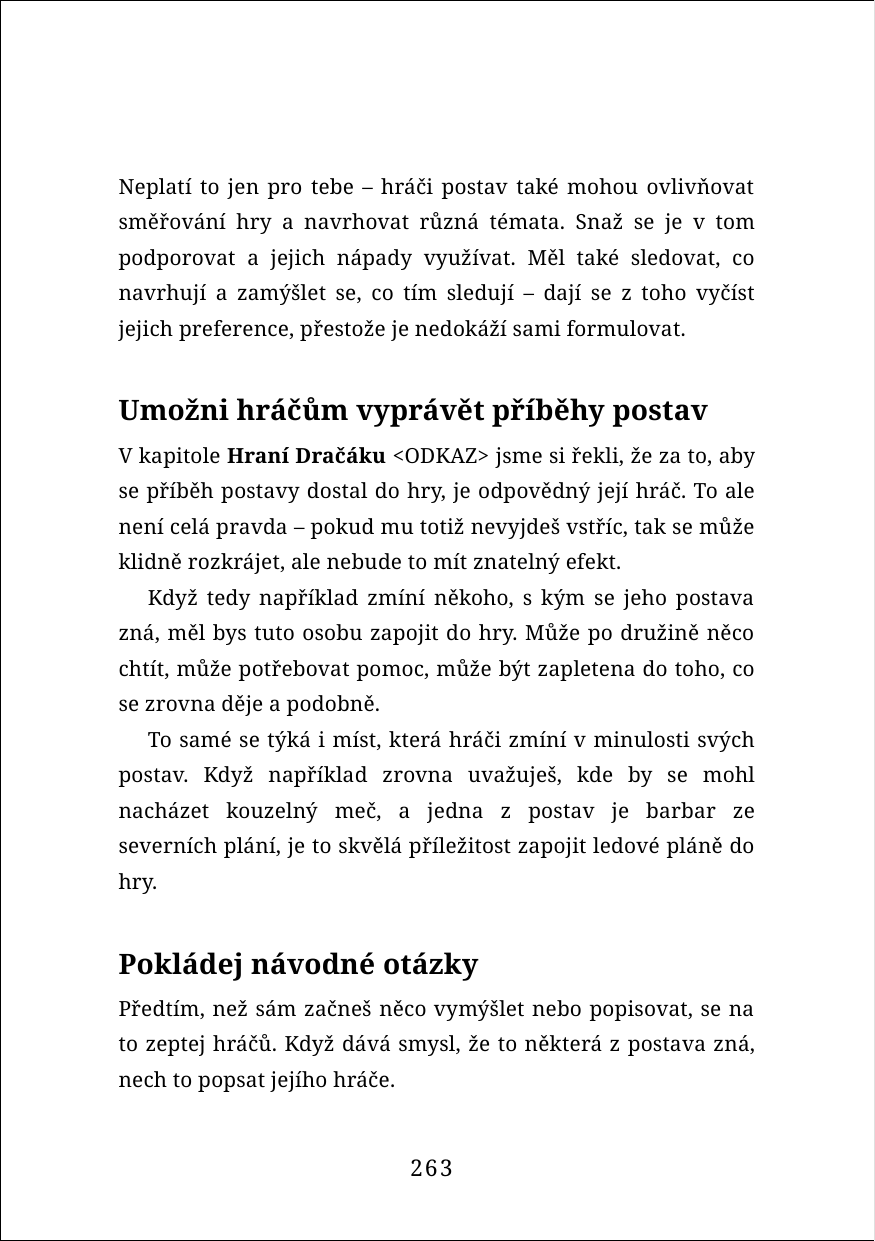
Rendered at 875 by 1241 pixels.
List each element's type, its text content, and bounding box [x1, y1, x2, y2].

subtitle Pokládej návodné otázky [118, 944, 756, 982]
text V kapitole Hraní Dračáku <ODKAZ> jsme si řekli, že za to, aby se příběh postavy dostal do hry, je odpovědný její hráč. To ale není celá pravda – pokud mu totiž nevyjdeš vstříc, tak se může klidně rozkrájet, ale nebude to mít znatelný efekt. Když tedy například zmíní někoho, s kým se jeho postava zná, měl bys tuto osobu zapojit do hry. Může po družině něco chtít, může potřebovat pomoc, může být zapletena do toho, co se zrovna děje a podobně. To samé se týká i míst, která hráči zmíní v minulosti svých postav. Když například zrovna uvažuješ, kde by se mohl nacházet kouzelný meč, a jedna z postav je barbar ze severních plání, je to skvělá příležitost zapojit ledové pláně do hry. [118, 441, 756, 896]
subtitle Umožni hráčům vyprávět příběhy postav [118, 391, 756, 429]
text Neplatí to jen pro tebe – hráči postav také mohou ovlivňovat směřování hry a navrhovat různá témata. Snaž se je v tom podporovat a jejich nápady využívat. Měl také sledovat, co navrhují a zamýšlet se, co tím sledují – dají se z toho vyčíst jejich preference, přestože je nedokáží sami formulovat. [118, 172, 756, 342]
text Předtím, než sám začneš něco vymýšlet nebo popisovat, se na to zeptej hráčů. Když dává smysl, že to některá z postava zná, nech to popsat jejího hráče. [118, 994, 756, 1093]
